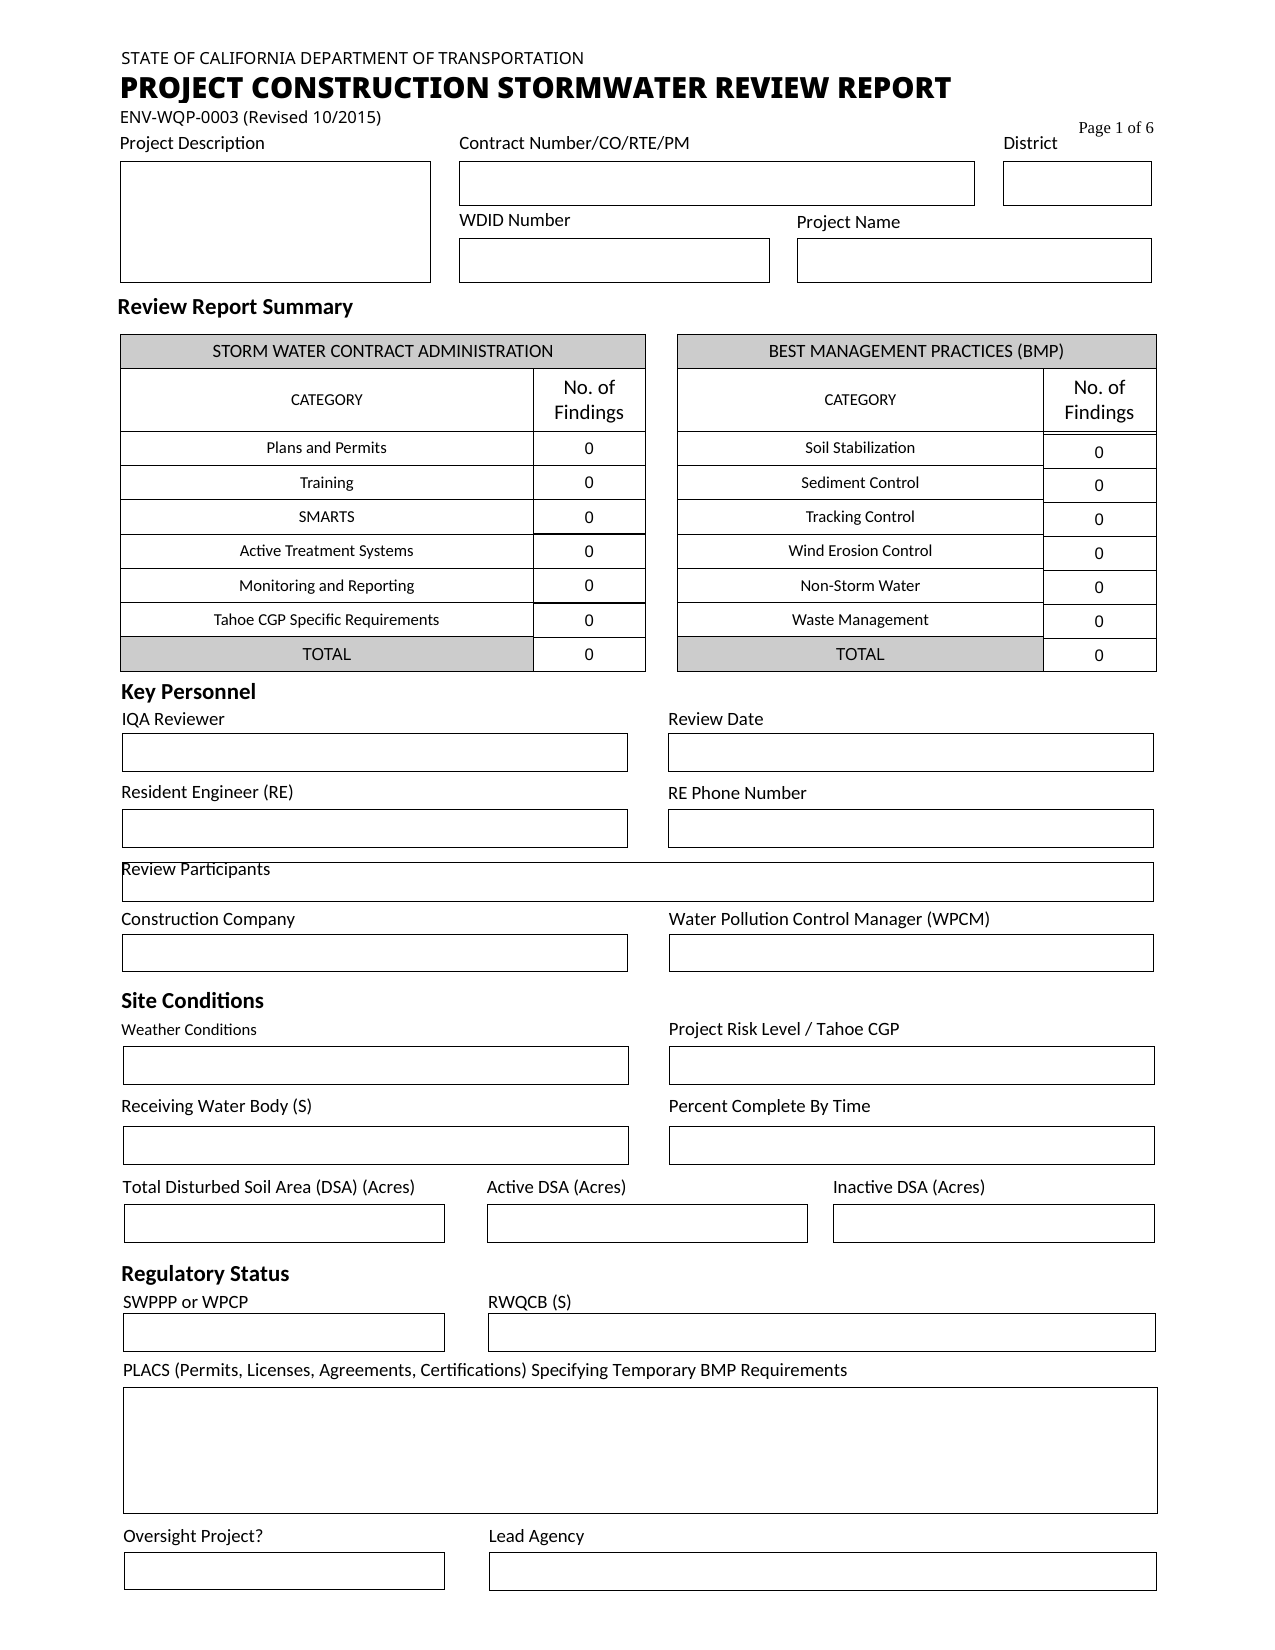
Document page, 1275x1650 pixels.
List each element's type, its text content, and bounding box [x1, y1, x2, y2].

table_cell TOTAL [121, 637, 533, 671]
table_cell Waste Management [678, 603, 1043, 636]
table_cell Non-Storm Water [678, 569, 1043, 602]
table_cell Training [121, 466, 533, 499]
table_header STORM WATER CONTRACT ADMINISTRATION [121, 335, 645, 368]
table_cell Sediment Control [678, 466, 1043, 499]
table_cell Tracking Control [678, 500, 1043, 533]
table_cell Tahoe CGP Specific Requirements [121, 603, 533, 636]
table_cell Monitoring and Reporting [121, 569, 533, 602]
table_cell Soil Stabilization [678, 432, 1043, 465]
table_header BEST MANAGEMENT PRACTICES (BMP) [678, 335, 1156, 368]
table_cell Active Treatment Systems [121, 535, 533, 568]
table_cell CATEGORY [121, 369, 533, 431]
table_cell Wind Erosion Control [678, 535, 1043, 568]
table_cell Plans and Permits [121, 432, 533, 465]
table_cell No. of Findings [1044, 369, 1156, 431]
table_cell SMARTS [121, 500, 533, 533]
table_cell No. of Findings [534, 369, 645, 431]
table_cell TOTAL [678, 637, 1043, 671]
text Page 1 of 5 [112, 118, 1188, 835]
table_cell CATEGORY [678, 369, 1043, 431]
